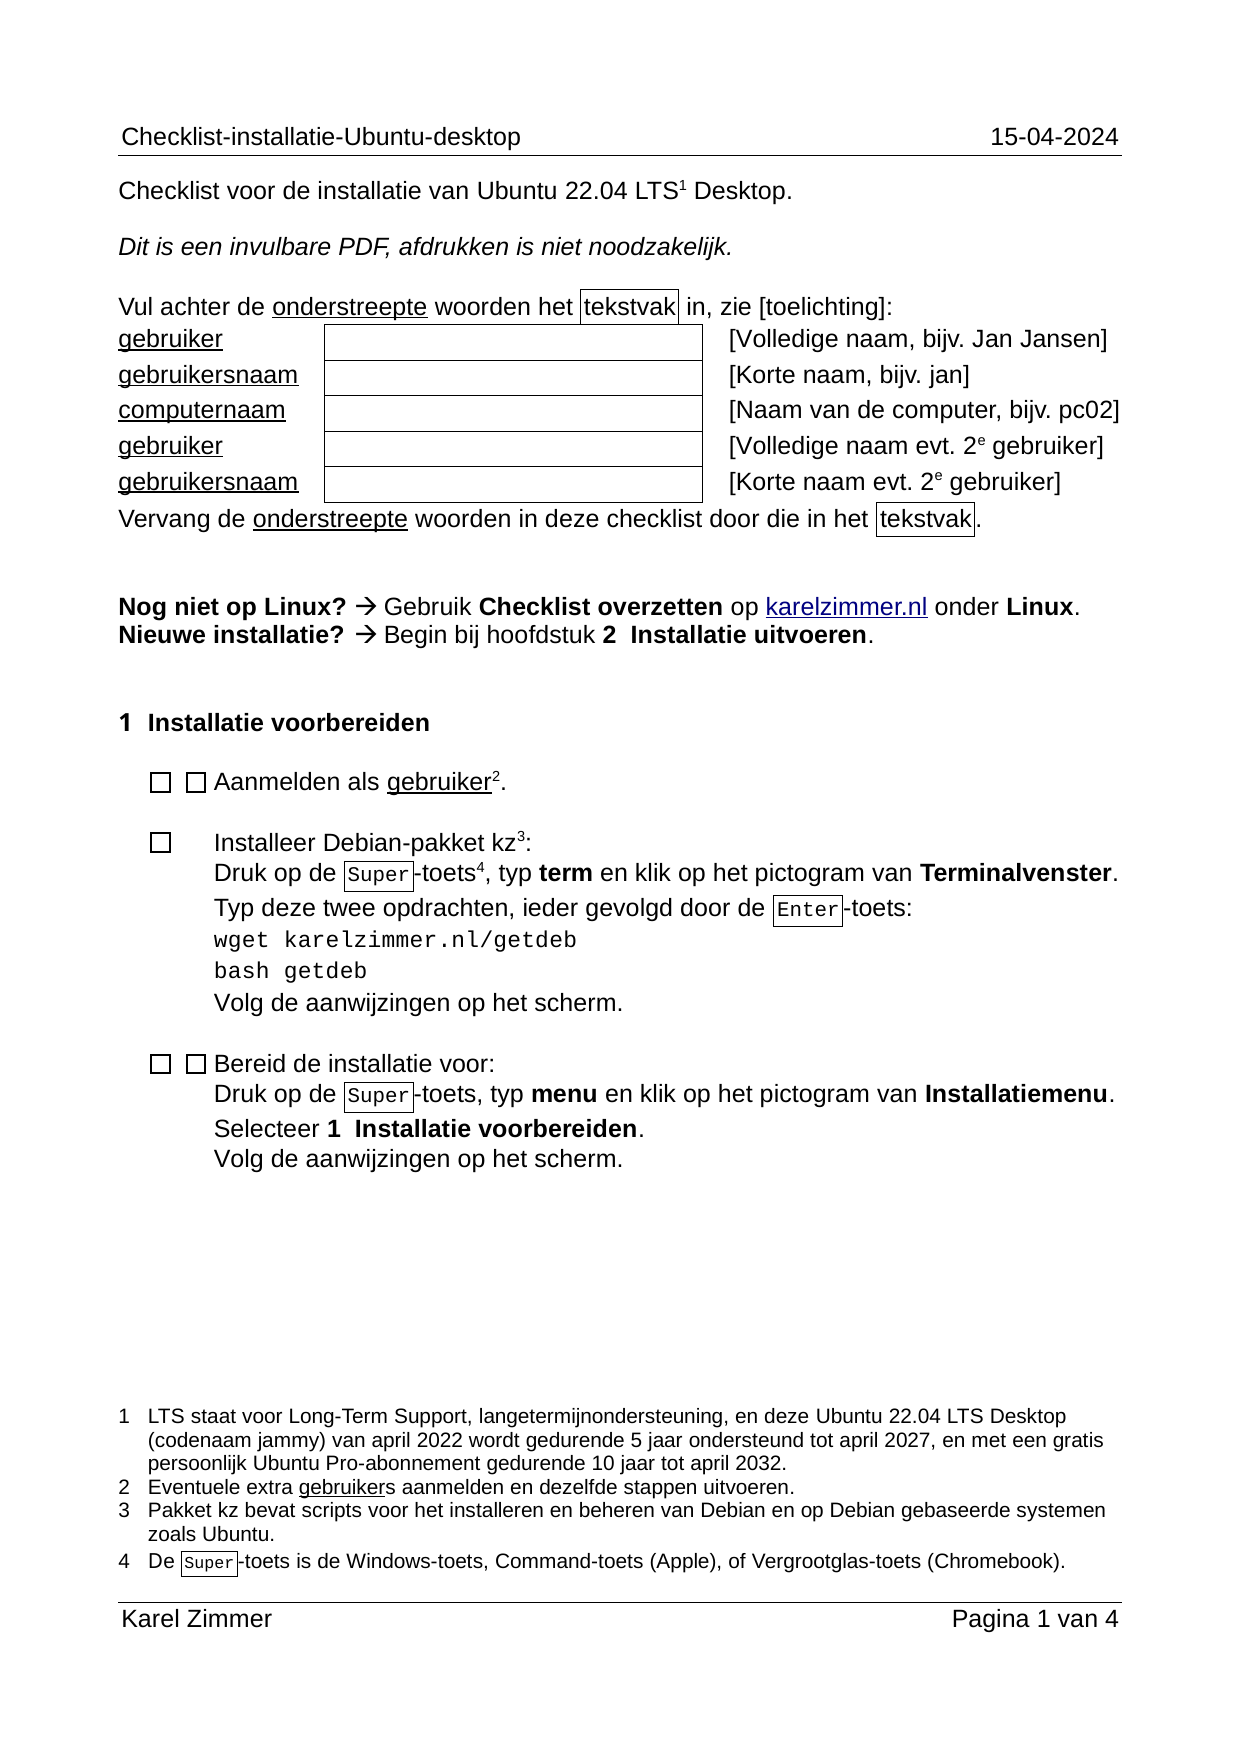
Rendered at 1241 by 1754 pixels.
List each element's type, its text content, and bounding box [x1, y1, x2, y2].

text GEBRUIKERSNaaM [118, 466, 324, 502]
text LTS staat voor Long-Term Support, langetermijnondersteuning, en deze Ubuntu 22.04 LTS Desktop (codenaam jammy) van april 2022 wordt gedurende 5 jaar ondersteund tot april 2027, en met een gratis persoonlijk Ubuntu Pro-abonnement gedurende 10 jaar tot april 2032. [118, 1404, 1122, 1475]
table_header [177, 767, 213, 797]
table_cell [118, 1079, 142, 1114]
text GEBRUIKER [118, 324, 324, 360]
text Nog niet op Linux?  Gebruik Checklist overzetten op karelzimmer.nl onder Linux. [118, 593, 1122, 621]
table_cell [142, 828, 177, 858]
table_header Aanmelden als gebruiker. [213, 767, 1122, 797]
text Vul achter de ONDERSTREEPTE woorden het [118, 289, 580, 324]
table_header [142, 767, 177, 797]
table_cell wget karelzimmer.nl/getdeb [213, 928, 1122, 958]
table_cell [142, 988, 177, 1018]
table_cell [118, 1114, 142, 1144]
table_cell [177, 893, 213, 928]
text [Korte naam, bijv. jan] [703, 360, 1122, 395]
text [Korte naam evt. 2e gebruiker] [703, 466, 1122, 502]
table_cell [177, 958, 213, 988]
text Nieuwe installatie?  Begin bij hoofdstuk 2 Installatie uitvoeren. [118, 621, 1122, 649]
text in, zie [toelichting]: [679, 289, 1122, 324]
table_cell [142, 958, 177, 988]
text [Naam van de computer, bijv. pc02] [703, 395, 1122, 431]
table_cell Druk op de Super-toets, typ menu en klik op het pictogram van Installatiemenu. [213, 1079, 1122, 1114]
table_cell [142, 1114, 177, 1144]
table_cell Bereid de installatie voor: [213, 1049, 1122, 1079]
table_cell [118, 1049, 142, 1079]
table_cell [142, 928, 177, 958]
text GEBRUIKER [118, 431, 324, 466]
table_cell [177, 1114, 213, 1144]
table_cell Volg de aanwijzingen op het scherm. [213, 988, 1122, 1018]
table_cell [177, 988, 213, 1018]
table_cell [177, 928, 213, 958]
table_cell [213, 1019, 1122, 1049]
table_cell [142, 893, 177, 928]
table_cell [142, 1049, 177, 1079]
table_cell [142, 858, 177, 893]
table_cell [177, 1019, 213, 1049]
table_cell [142, 1144, 177, 1174]
table_cell [118, 988, 142, 1018]
table_cell Installeer Debian-pakket kz: [213, 828, 1122, 858]
text tekstvak [581, 290, 678, 324]
text gebruikersnaam [118, 360, 324, 395]
table_cell [177, 828, 213, 858]
table_cell [177, 798, 213, 828]
table_cell [118, 1019, 142, 1049]
table_cell [177, 1079, 213, 1114]
list Installatie voorbereiden [118, 705, 1122, 739]
text COMPUTERNAAM [118, 395, 324, 431]
table_cell [118, 858, 142, 893]
table_cell [118, 893, 142, 928]
table_cell Typ deze twee opdrachten, ieder gevolgd door de Enter-toets: [213, 893, 1122, 928]
text . [975, 502, 1122, 537]
table_cell [118, 928, 142, 958]
text tekstvak [877, 503, 974, 536]
table_cell [118, 958, 142, 988]
table_cell [177, 1049, 213, 1079]
table_cell [142, 1019, 177, 1049]
table_cell [142, 1079, 177, 1114]
table_cell [142, 798, 177, 828]
table_cell bash getdeb [213, 958, 1122, 988]
table_cell Druk op de Super-toets, typ term en klik op het pictogram van Terminalvenster. [213, 858, 1122, 893]
table_cell [177, 858, 213, 893]
table_cell [177, 1144, 213, 1174]
text [Volledige naam evt. 2e gebruiker] [703, 431, 1122, 466]
text [Volledige naam, bijv. Jan Jansen] [703, 324, 1122, 360]
text Checklist voor de installatie van Ubuntu 22.04 LTS Desktop. [118, 177, 1122, 205]
table_cell [118, 1144, 142, 1174]
table_cell [213, 798, 1122, 828]
text Vervang de ONDERSTREEPTE woorden in deze checklist door die in het [118, 502, 876, 537]
table_cell Volg de aanwijzingen op het scherm. [213, 1144, 1122, 1174]
table_cell [118, 798, 142, 828]
text Dit is een invulbare PDF, afdrukken is niet noodzakelijk. [118, 233, 1122, 261]
table_header [118, 767, 142, 797]
table_cell Selecteer 1 Installatie voorbereiden. [213, 1114, 1122, 1144]
table_cell [118, 828, 142, 858]
